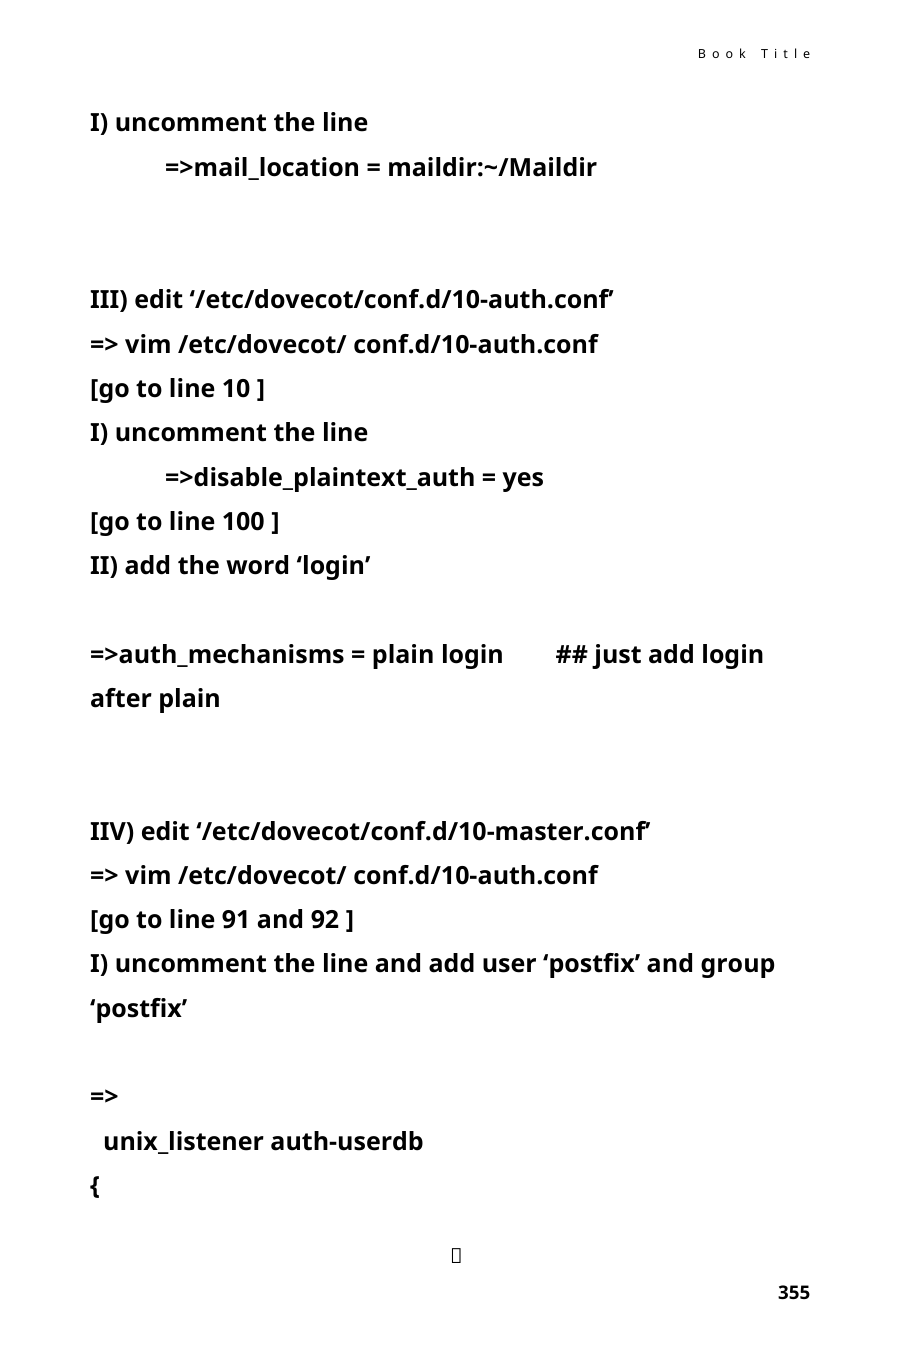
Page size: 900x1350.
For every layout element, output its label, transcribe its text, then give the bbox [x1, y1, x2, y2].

text =>disable_plaintext_auth = yes [90, 459, 810, 493]
text III) edit ‘/etc/dovecot/conf.d/10-auth.conf’ [90, 282, 810, 316]
text { [90, 1167, 810, 1202]
text => [90, 1079, 810, 1113]
text unix_listener auth-userdb [90, 1123, 810, 1157]
text =>auth_mechanisms = plain login ## just add login after plain [90, 636, 810, 714]
text I) uncomment the line [90, 415, 810, 449]
text II) add the word ‘login’ [90, 548, 810, 582]
text I) uncomment the line and add user ‘postfix’ and group ‘postfix’ [90, 946, 810, 1024]
text => vim /etc/dovecot/ conf.d/10-auth.conf [90, 326, 810, 360]
text IIV) edit ‘/etc/dovecot/conf.d/10-master.conf’ [90, 813, 810, 847]
text => vim /etc/dovecot/ conf.d/10-auth.conf [90, 858, 810, 892]
text =>mail_location = maildir:~/Maildir [90, 149, 810, 183]
text [go to line 100 ] [90, 503, 810, 537]
text I) uncomment the line [90, 105, 810, 139]
text [go to line 91 and 92 ] [90, 902, 810, 936]
text [go to line 10 ] [90, 371, 810, 405]
